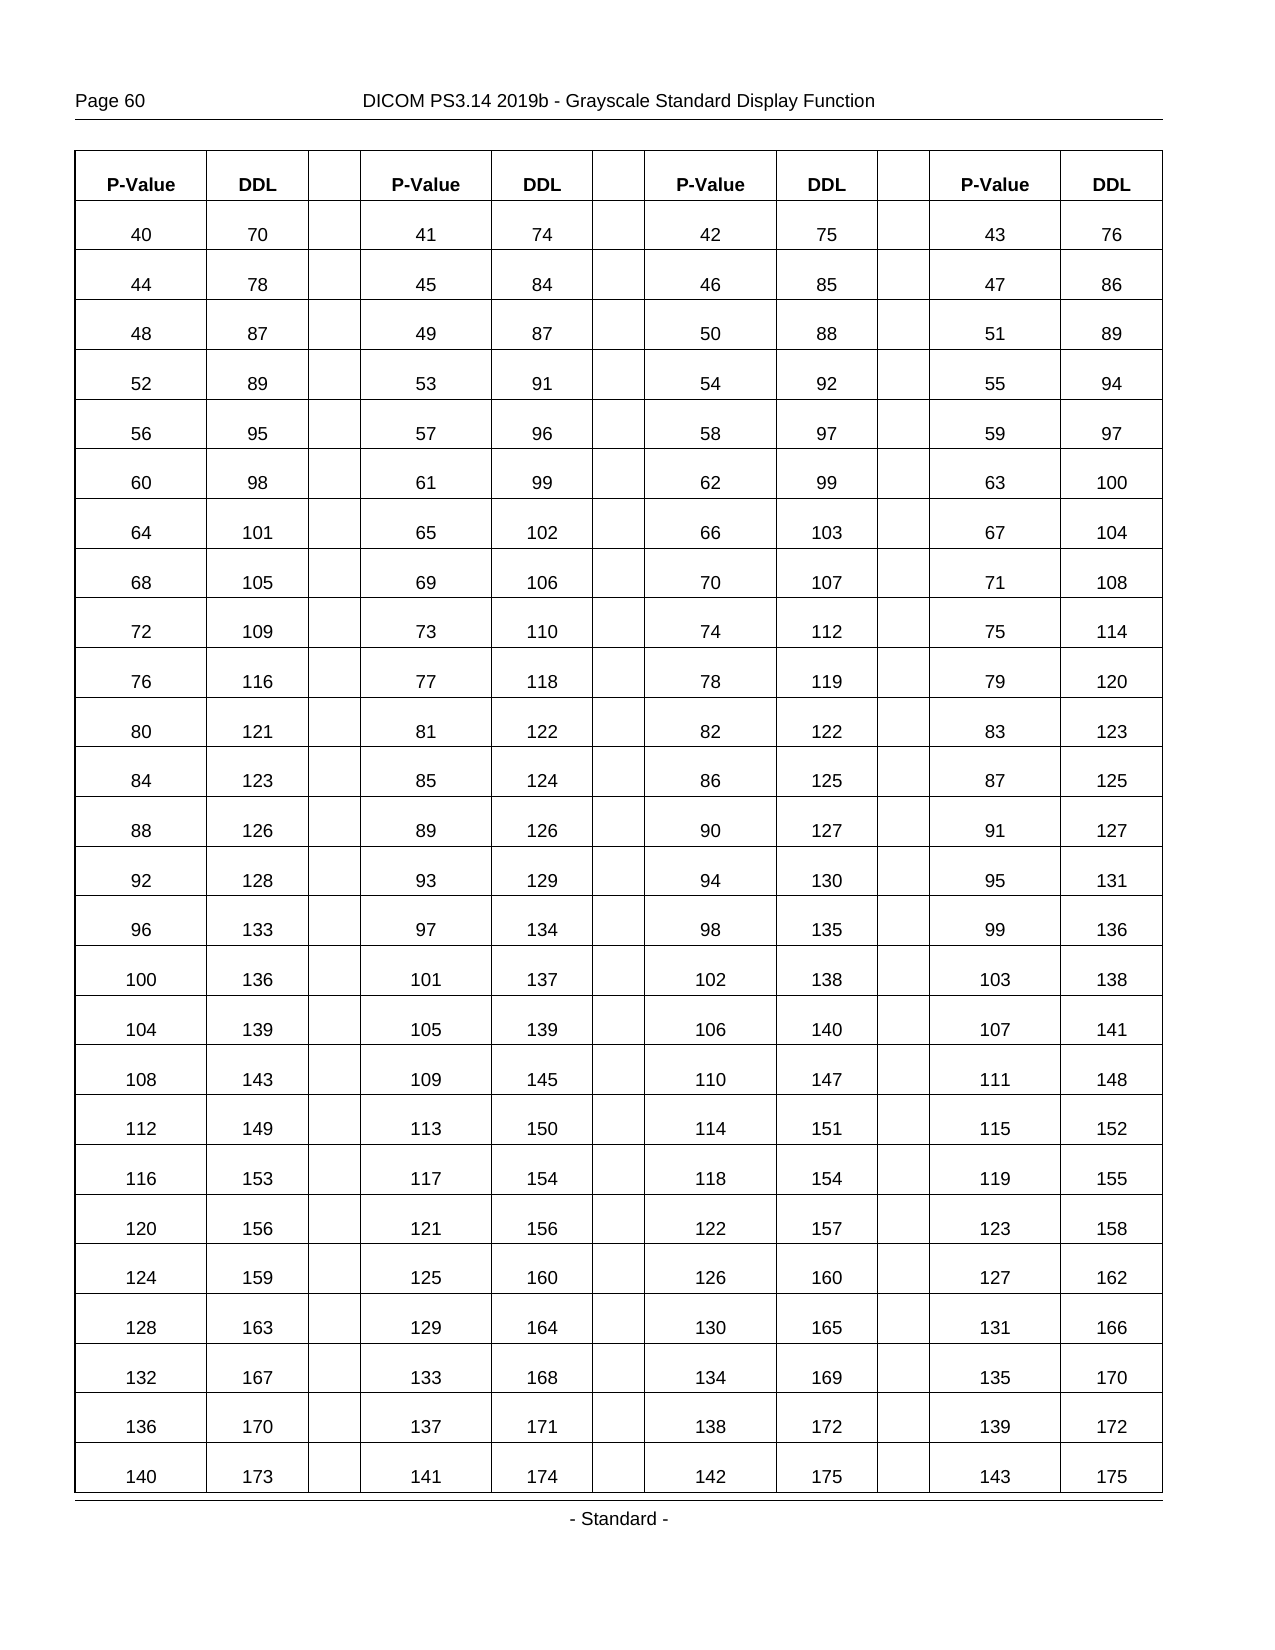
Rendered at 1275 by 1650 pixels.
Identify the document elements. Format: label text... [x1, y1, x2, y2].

table_cell 175 [777, 1443, 877, 1492]
table_cell [309, 1294, 360, 1342]
table_cell [878, 549, 929, 597]
table_cell [593, 350, 644, 398]
table_cell [309, 1045, 360, 1094]
table_cell 135 [930, 1344, 1060, 1392]
table_cell [878, 400, 929, 448]
table_cell [878, 747, 929, 796]
table_cell 141 [1061, 996, 1162, 1044]
table_cell 167 [207, 1344, 308, 1392]
table_header DDL [777, 151, 877, 200]
table_cell 151 [777, 1095, 877, 1144]
table_cell 102 [492, 499, 592, 547]
table_cell 175 [1061, 1443, 1162, 1492]
table_cell 50 [645, 300, 776, 349]
table_cell 95 [207, 400, 308, 448]
table_cell [878, 797, 929, 846]
table_cell 171 [492, 1393, 592, 1442]
table_cell 97 [777, 400, 877, 448]
table_cell 83 [930, 698, 1060, 746]
table_cell 75 [930, 598, 1060, 647]
table_cell 102 [645, 946, 776, 995]
table_cell 152 [1061, 1095, 1162, 1144]
table_cell 123 [207, 747, 308, 796]
table_cell 85 [361, 747, 491, 796]
table_cell 133 [361, 1344, 491, 1392]
table_cell [309, 896, 360, 945]
table_cell 88 [777, 300, 877, 349]
table_cell 106 [645, 996, 776, 1044]
table_cell 57 [361, 400, 491, 448]
table_cell 62 [645, 449, 776, 498]
table_cell 123 [930, 1195, 1060, 1243]
table_header [878, 151, 929, 200]
table_cell 98 [645, 896, 776, 945]
table_cell [878, 449, 929, 498]
table_cell [309, 549, 360, 597]
table_cell [593, 747, 644, 796]
table_cell 92 [76, 847, 206, 895]
table_cell [309, 996, 360, 1044]
table_cell 110 [645, 1045, 776, 1094]
table_cell 77 [361, 648, 491, 697]
table_cell [309, 847, 360, 895]
table_cell 79 [930, 648, 1060, 697]
table_cell 91 [930, 797, 1060, 846]
table_cell 43 [930, 201, 1060, 249]
table_cell [309, 648, 360, 697]
table_cell 95 [930, 847, 1060, 895]
table_cell 137 [361, 1393, 491, 1442]
table_cell 148 [1061, 1045, 1162, 1094]
table_cell [593, 847, 644, 895]
table_cell 89 [361, 797, 491, 846]
table_cell 170 [1061, 1344, 1162, 1392]
table_cell 131 [930, 1294, 1060, 1342]
table_cell 130 [777, 847, 877, 895]
table_cell [593, 300, 644, 349]
table_header P-Value [76, 151, 206, 200]
table_cell 82 [645, 698, 776, 746]
table_cell 99 [930, 896, 1060, 945]
table_cell 134 [645, 1344, 776, 1392]
table_cell 60 [76, 449, 206, 498]
table_cell 44 [76, 250, 206, 299]
table_cell [593, 648, 644, 697]
table_cell [309, 300, 360, 349]
table_cell 157 [777, 1195, 877, 1243]
table_cell 166 [1061, 1294, 1162, 1342]
table_cell 51 [930, 300, 1060, 349]
table_cell 70 [645, 549, 776, 597]
table_cell 140 [777, 996, 877, 1044]
table_cell 127 [1061, 797, 1162, 846]
table_cell [593, 896, 644, 945]
table_cell 111 [930, 1045, 1060, 1094]
table_cell 145 [492, 1045, 592, 1094]
table_cell 101 [207, 499, 308, 547]
table_cell 116 [76, 1145, 206, 1193]
table_cell 76 [1061, 201, 1162, 249]
table_cell 80 [76, 698, 206, 746]
table_cell 162 [1061, 1244, 1162, 1293]
table_cell 42 [645, 201, 776, 249]
table_cell 125 [777, 747, 877, 796]
table_cell 67 [930, 499, 1060, 547]
table_cell 158 [1061, 1195, 1162, 1243]
table_cell [593, 549, 644, 597]
table_header P-Value [930, 151, 1060, 200]
table_cell 46 [645, 250, 776, 299]
table_cell 74 [492, 201, 592, 249]
table_cell 76 [76, 648, 206, 697]
table_cell [878, 1195, 929, 1243]
table_cell [309, 250, 360, 299]
table_cell 116 [207, 648, 308, 697]
table_cell 124 [76, 1244, 206, 1293]
table_cell 142 [645, 1443, 776, 1492]
table_cell 154 [492, 1145, 592, 1193]
table_header [593, 151, 644, 200]
table_cell 140 [76, 1443, 206, 1492]
table_cell 48 [76, 300, 206, 349]
table_cell [593, 1095, 644, 1144]
table_cell 125 [361, 1244, 491, 1293]
table_cell 52 [76, 350, 206, 398]
table_cell 127 [930, 1244, 1060, 1293]
table_cell [878, 1344, 929, 1392]
table_cell [593, 996, 644, 1044]
table_cell 109 [207, 598, 308, 647]
table_cell 81 [361, 698, 491, 746]
table_cell 120 [76, 1195, 206, 1243]
table_cell 63 [930, 449, 1060, 498]
table_cell 73 [361, 598, 491, 647]
table_cell [878, 847, 929, 895]
table_cell [309, 449, 360, 498]
table_cell 89 [1061, 300, 1162, 349]
table_cell 127 [777, 797, 877, 846]
table_cell [309, 201, 360, 249]
table_cell 113 [361, 1095, 491, 1144]
table_cell 68 [76, 549, 206, 597]
table_cell 58 [645, 400, 776, 448]
table_cell [593, 1443, 644, 1492]
table_cell 41 [361, 201, 491, 249]
table_cell 128 [207, 847, 308, 895]
table_cell 110 [492, 598, 592, 647]
table_cell 108 [1061, 549, 1162, 597]
table_cell [309, 1443, 360, 1492]
table_cell 54 [645, 350, 776, 398]
table_cell 119 [777, 648, 877, 697]
table_cell [593, 250, 644, 299]
table_cell [878, 698, 929, 746]
table_cell 121 [361, 1195, 491, 1243]
table_cell 85 [777, 250, 877, 299]
table_cell [309, 1145, 360, 1193]
table_cell 108 [76, 1045, 206, 1094]
table_cell 87 [207, 300, 308, 349]
table_header DDL [492, 151, 592, 200]
table_cell 59 [930, 400, 1060, 448]
table_cell 128 [76, 1294, 206, 1342]
table_cell [878, 996, 929, 1044]
table_cell 78 [207, 250, 308, 299]
table_cell 173 [207, 1443, 308, 1492]
table_cell 49 [361, 300, 491, 349]
table_cell 107 [777, 549, 877, 597]
table_header P-Value [361, 151, 491, 200]
table_cell [593, 499, 644, 547]
table_cell [593, 201, 644, 249]
table_cell 99 [492, 449, 592, 498]
table_cell 126 [207, 797, 308, 846]
table_cell [878, 598, 929, 647]
table_cell 125 [1061, 747, 1162, 796]
table_cell [878, 896, 929, 945]
table_cell 40 [76, 201, 206, 249]
table_cell [593, 598, 644, 647]
table_cell [593, 1045, 644, 1094]
table_cell [309, 400, 360, 448]
table_cell 88 [76, 797, 206, 846]
table_cell [309, 698, 360, 746]
table_cell 120 [1061, 648, 1162, 697]
table_cell 119 [930, 1145, 1060, 1193]
table_cell 65 [361, 499, 491, 547]
table_cell 69 [361, 549, 491, 597]
table_cell 134 [492, 896, 592, 945]
table_cell 55 [930, 350, 1060, 398]
table_cell [593, 1393, 644, 1442]
table_cell 86 [645, 747, 776, 796]
table_cell 96 [76, 896, 206, 945]
table_cell 129 [361, 1294, 491, 1342]
table_cell [309, 598, 360, 647]
table_cell [309, 499, 360, 547]
table_cell 94 [645, 847, 776, 895]
table_cell [878, 648, 929, 697]
table_cell 100 [1061, 449, 1162, 498]
table_cell 66 [645, 499, 776, 547]
table_cell 92 [777, 350, 877, 398]
table_cell [878, 1393, 929, 1442]
table_cell 122 [777, 698, 877, 746]
table_cell [593, 1145, 644, 1193]
table_cell 137 [492, 946, 592, 995]
table_cell 106 [492, 549, 592, 597]
table_cell 139 [492, 996, 592, 1044]
table_cell [309, 1095, 360, 1144]
table_cell 122 [645, 1195, 776, 1243]
table_cell 97 [1061, 400, 1162, 448]
table_cell 75 [777, 201, 877, 249]
table_cell 112 [777, 598, 877, 647]
table_cell 71 [930, 549, 1060, 597]
table_cell [878, 1095, 929, 1144]
table_cell 124 [492, 747, 592, 796]
table_cell [878, 350, 929, 398]
table_cell [878, 1145, 929, 1193]
table_cell 118 [645, 1145, 776, 1193]
table_cell 121 [207, 698, 308, 746]
table_cell 139 [207, 996, 308, 1044]
table_cell 138 [1061, 946, 1162, 995]
table_cell 160 [492, 1244, 592, 1293]
table_cell 143 [207, 1045, 308, 1094]
table_cell 56 [76, 400, 206, 448]
table_cell 105 [207, 549, 308, 597]
table_cell [593, 946, 644, 995]
table_header P-Value [645, 151, 776, 200]
table_cell 103 [777, 499, 877, 547]
table_cell 105 [361, 996, 491, 1044]
table_cell 70 [207, 201, 308, 249]
table_cell 101 [361, 946, 491, 995]
table_cell [878, 300, 929, 349]
table_cell 89 [207, 350, 308, 398]
table_cell 133 [207, 896, 308, 945]
table_cell [593, 797, 644, 846]
table_cell 93 [361, 847, 491, 895]
table_cell [309, 747, 360, 796]
table_cell [309, 1195, 360, 1243]
table_cell 109 [361, 1045, 491, 1094]
table_cell 78 [645, 648, 776, 697]
table_cell 143 [930, 1443, 1060, 1492]
table_cell 87 [930, 747, 1060, 796]
table_cell 147 [777, 1045, 877, 1094]
table_cell 163 [207, 1294, 308, 1342]
table_cell 90 [645, 797, 776, 846]
table_cell 174 [492, 1443, 592, 1492]
table_cell 136 [76, 1393, 206, 1442]
table_cell 117 [361, 1145, 491, 1193]
table_cell 138 [645, 1393, 776, 1442]
table_cell 53 [361, 350, 491, 398]
table_cell 130 [645, 1294, 776, 1342]
table_cell 150 [492, 1095, 592, 1144]
table_cell 91 [492, 350, 592, 398]
table_cell 94 [1061, 350, 1162, 398]
table_cell 172 [1061, 1393, 1162, 1442]
table_cell 156 [207, 1195, 308, 1243]
table_cell [593, 400, 644, 448]
table_cell 103 [930, 946, 1060, 995]
table_cell 159 [207, 1244, 308, 1293]
table_cell [878, 1045, 929, 1094]
table_cell 72 [76, 598, 206, 647]
table_cell 123 [1061, 698, 1162, 746]
table_cell [593, 698, 644, 746]
table_cell 135 [777, 896, 877, 945]
table_cell [309, 946, 360, 995]
table_cell 61 [361, 449, 491, 498]
table_cell 168 [492, 1344, 592, 1392]
table_cell 112 [76, 1095, 206, 1144]
table_cell 84 [76, 747, 206, 796]
table_cell [309, 1344, 360, 1392]
table_cell 129 [492, 847, 592, 895]
table_cell [309, 1244, 360, 1293]
table_cell 104 [1061, 499, 1162, 547]
table_cell 104 [76, 996, 206, 1044]
table_cell [593, 449, 644, 498]
table_cell 100 [76, 946, 206, 995]
table_cell [309, 797, 360, 846]
table_cell 153 [207, 1145, 308, 1193]
table_cell [878, 201, 929, 249]
table_cell 98 [207, 449, 308, 498]
table_cell 141 [361, 1443, 491, 1492]
table_header DDL [207, 151, 308, 200]
table_cell 122 [492, 698, 592, 746]
table_cell [309, 1393, 360, 1442]
table_cell [878, 250, 929, 299]
table_cell 154 [777, 1145, 877, 1193]
table_cell [878, 946, 929, 995]
table_cell 165 [777, 1294, 877, 1342]
table_cell [878, 1294, 929, 1342]
table_cell 164 [492, 1294, 592, 1342]
table_cell 99 [777, 449, 877, 498]
table_cell 64 [76, 499, 206, 547]
table_cell [593, 1344, 644, 1392]
table_cell 84 [492, 250, 592, 299]
table_header DDL [1061, 151, 1162, 200]
table_cell 136 [1061, 896, 1162, 945]
table_cell 136 [207, 946, 308, 995]
table_cell 149 [207, 1095, 308, 1144]
table_cell 97 [361, 896, 491, 945]
table_cell 47 [930, 250, 1060, 299]
table_cell 74 [645, 598, 776, 647]
table_cell 126 [645, 1244, 776, 1293]
table_cell 96 [492, 400, 592, 448]
table_cell 107 [930, 996, 1060, 1044]
table_cell 114 [1061, 598, 1162, 647]
table_cell 114 [645, 1095, 776, 1144]
table_cell 139 [930, 1393, 1060, 1442]
table_cell 160 [777, 1244, 877, 1293]
table_cell [878, 1443, 929, 1492]
table_cell 45 [361, 250, 491, 299]
table_cell 126 [492, 797, 592, 846]
table_cell 156 [492, 1195, 592, 1243]
table_cell 172 [777, 1393, 877, 1442]
table_cell [593, 1244, 644, 1293]
table_cell [309, 350, 360, 398]
table_cell 131 [1061, 847, 1162, 895]
table_cell 115 [930, 1095, 1060, 1144]
table_cell 118 [492, 648, 592, 697]
table_cell 138 [777, 946, 877, 995]
table_cell 170 [207, 1393, 308, 1442]
table_cell [593, 1294, 644, 1342]
table_cell [593, 1195, 644, 1243]
table_cell 155 [1061, 1145, 1162, 1193]
table_cell 169 [777, 1344, 877, 1392]
table_cell [878, 499, 929, 547]
table_cell [878, 1244, 929, 1293]
table_cell 87 [492, 300, 592, 349]
table_header [309, 151, 360, 200]
table_cell 132 [76, 1344, 206, 1392]
table_cell 86 [1061, 250, 1162, 299]
